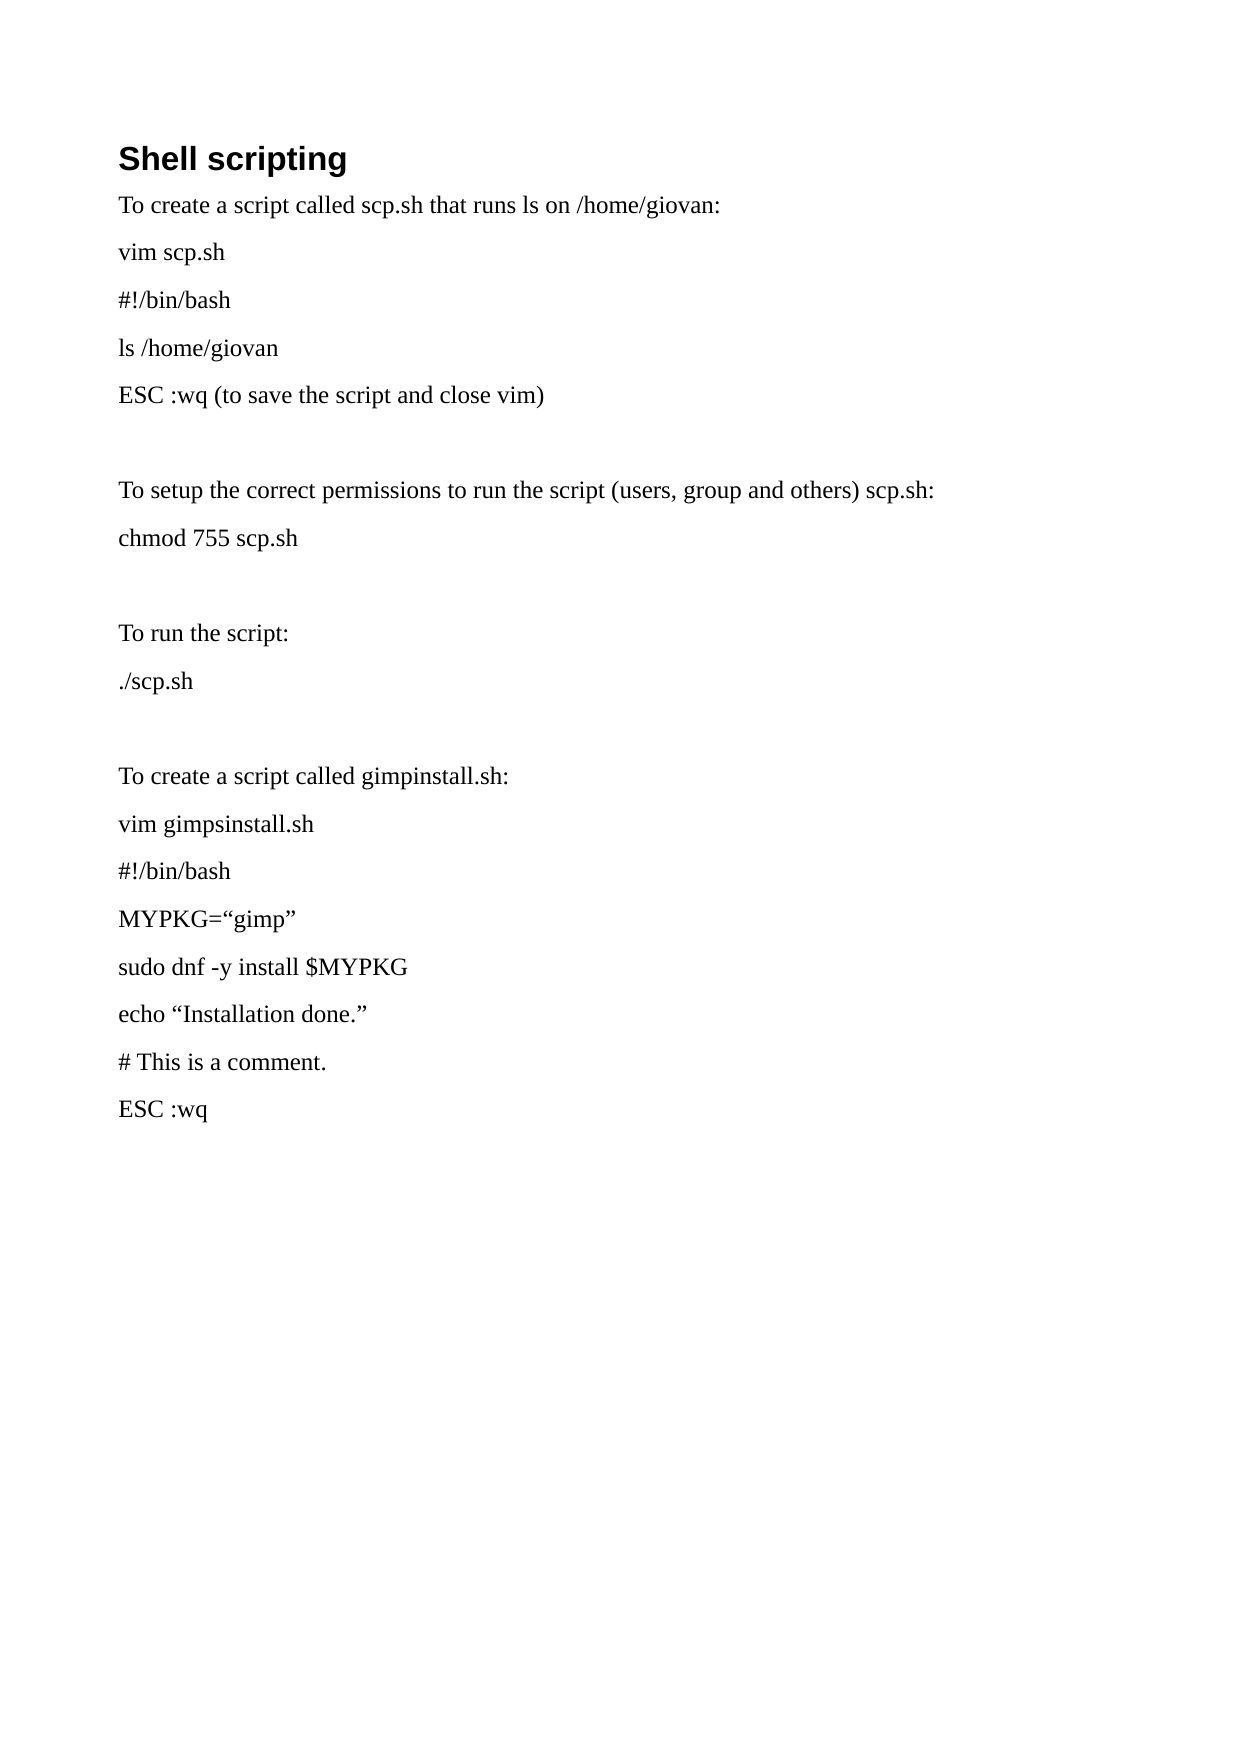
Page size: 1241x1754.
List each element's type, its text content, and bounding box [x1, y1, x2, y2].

text ls /home/giovan [118, 333, 1122, 361]
text chmod 755 scp.sh [118, 523, 1122, 552]
text #!/bin/bash [118, 856, 1122, 885]
text To run the script: [118, 618, 1122, 647]
text MYPKG=“gimp” [118, 904, 1122, 933]
text echo “Installation done.” [118, 999, 1122, 1028]
text vim gimpsinstall.sh [118, 809, 1122, 837]
text ESC :wq [118, 1094, 1122, 1123]
text To setup the correct permissions to run the script (users, group and others) scp.sh: [118, 476, 1122, 504]
text To create a script called scp.sh that runs ls on /home/giovan: [118, 190, 1122, 219]
text To create a script called gimpinstall.sh: [118, 761, 1122, 790]
text #!/bin/bash [118, 285, 1122, 314]
text ESC :wq (to save the script and close vim) [118, 380, 1122, 409]
text ./scp.sh [118, 666, 1122, 695]
text # This is a comment. [118, 1047, 1122, 1076]
text vim scp.sh [118, 237, 1122, 266]
text sudo dnf -y install $MYPKG [118, 952, 1122, 980]
subtitle Shell scripting [118, 139, 1122, 177]
